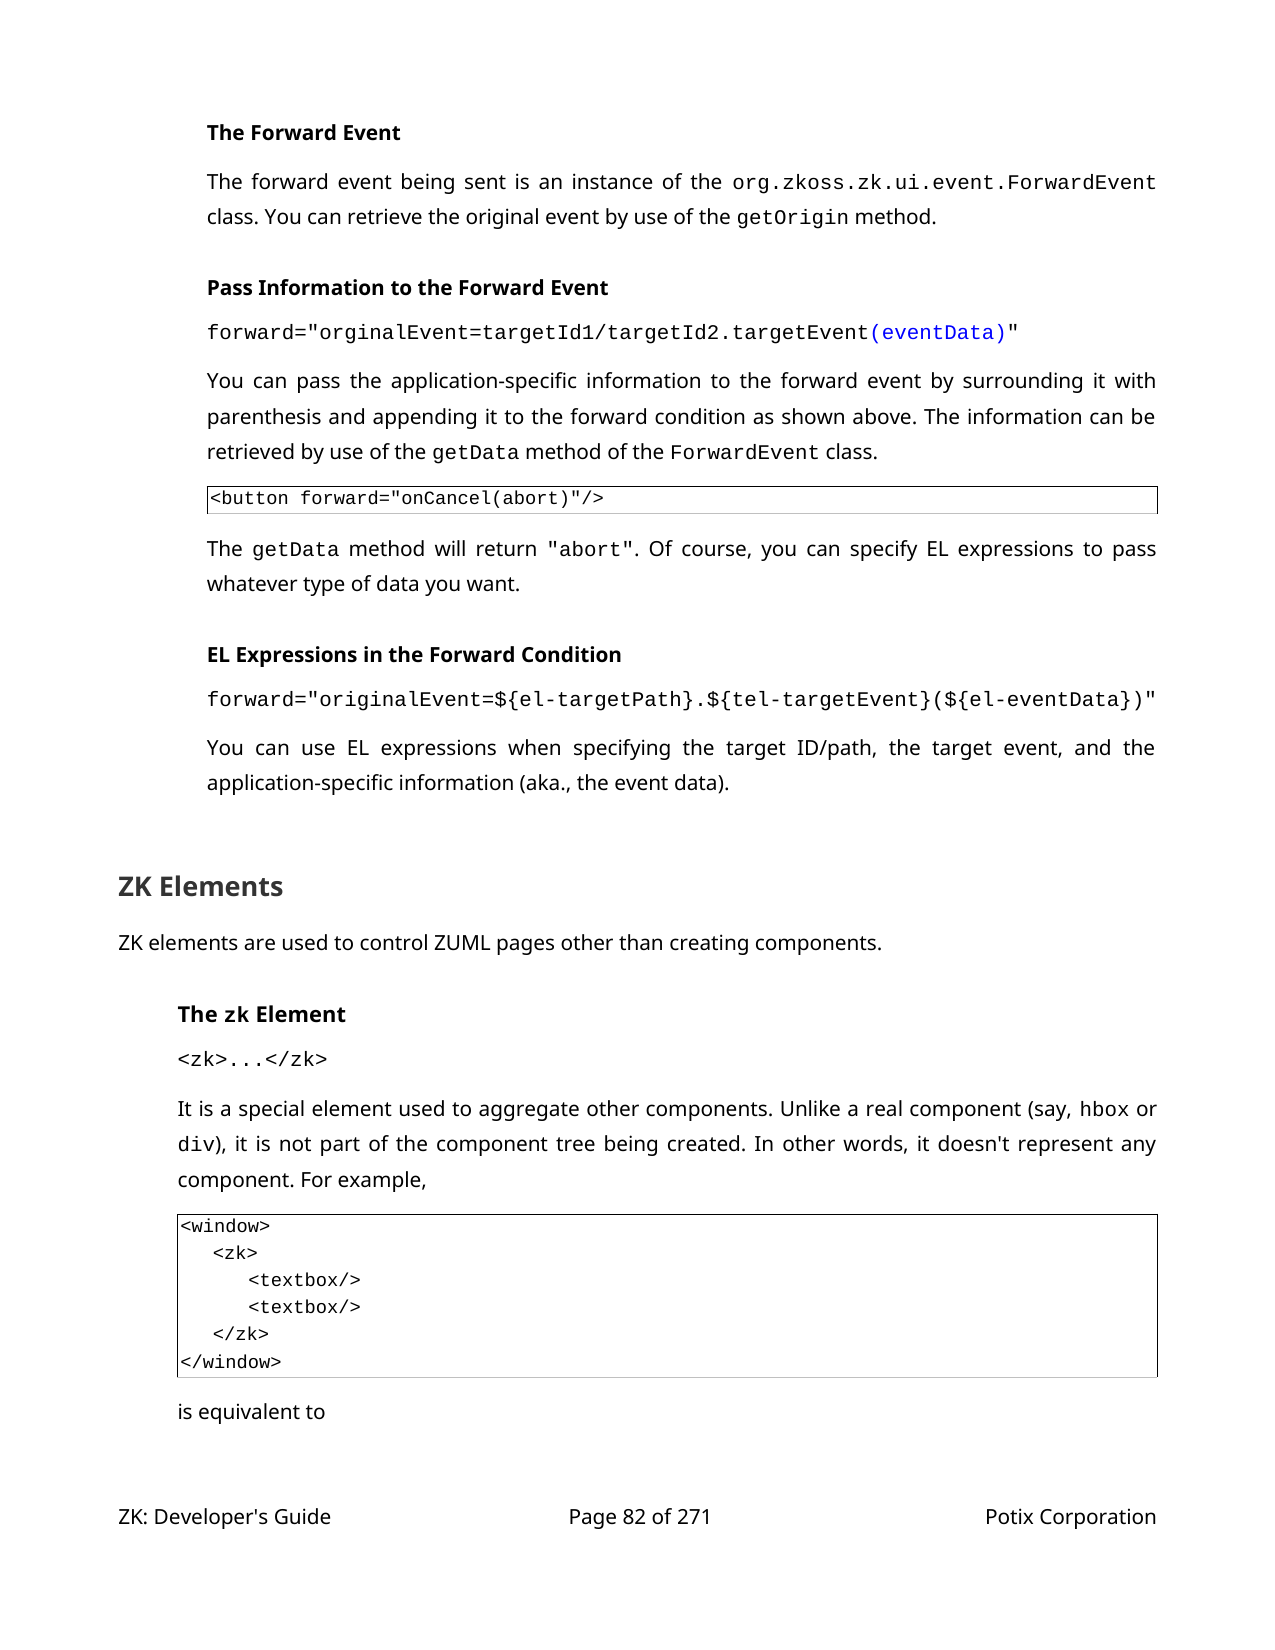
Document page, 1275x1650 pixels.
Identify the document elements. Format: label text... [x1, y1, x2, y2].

subtitle EL Expressions in the Forward Condition [207, 640, 1157, 668]
text <button forward="onCancel(abort)"/> [208, 487, 1157, 513]
text ZK elements are used to control ZUML pages other than creating components. [118, 928, 1157, 956]
text is equivalent to [177, 1397, 1157, 1426]
subtitle ZK Elements [118, 868, 1157, 904]
text You can pass the application-specific information to the forward event by surrounding it with parenthesis and appending it to the forward condition as shown above. The information can be retrieved by use of the getData method of the ForwardEvent class. [207, 367, 1157, 466]
subtitle The zk Element [177, 999, 1157, 1029]
text <zk> [178, 1241, 1157, 1265]
text The getData method will return "abort". Of course, you can specify EL expressions to pass whatever type of data you want. [207, 534, 1157, 598]
text forward="originalEvent=${el-targetPath}.${tel-targetEvent}(${el-eventData})" [207, 689, 1157, 713]
subtitle The Forward Event [207, 118, 1157, 146]
subtitle Pass Information to the Forward Event [207, 273, 1157, 302]
text </zk> [178, 1322, 1157, 1347]
text </window> [178, 1349, 1157, 1377]
text <window> [178, 1215, 1157, 1238]
text forward="orginalEvent=targetId1/targetId2.targetEvent(eventData)" [207, 322, 1157, 346]
text <zk>...</zk> [177, 1049, 1157, 1073]
text The forward event being sent is an instance of the org.zkoss.zk.ui.event.ForwardEvent class. You can retrieve the original event by use of the getOrigin method. [207, 167, 1157, 231]
text It is a special element used to aggregate other components. Unlike a real component (say, hbox or div), it is not part of the component tree being created. In other words, it doesn't represent any component. For example, [177, 1094, 1157, 1193]
text You can use EL expressions when specifying the target ID/path, the target event, and the application-specific information (aka., the event data). [207, 733, 1157, 797]
text <textbox/> [178, 1295, 1157, 1319]
text <textbox/> [178, 1268, 1157, 1292]
